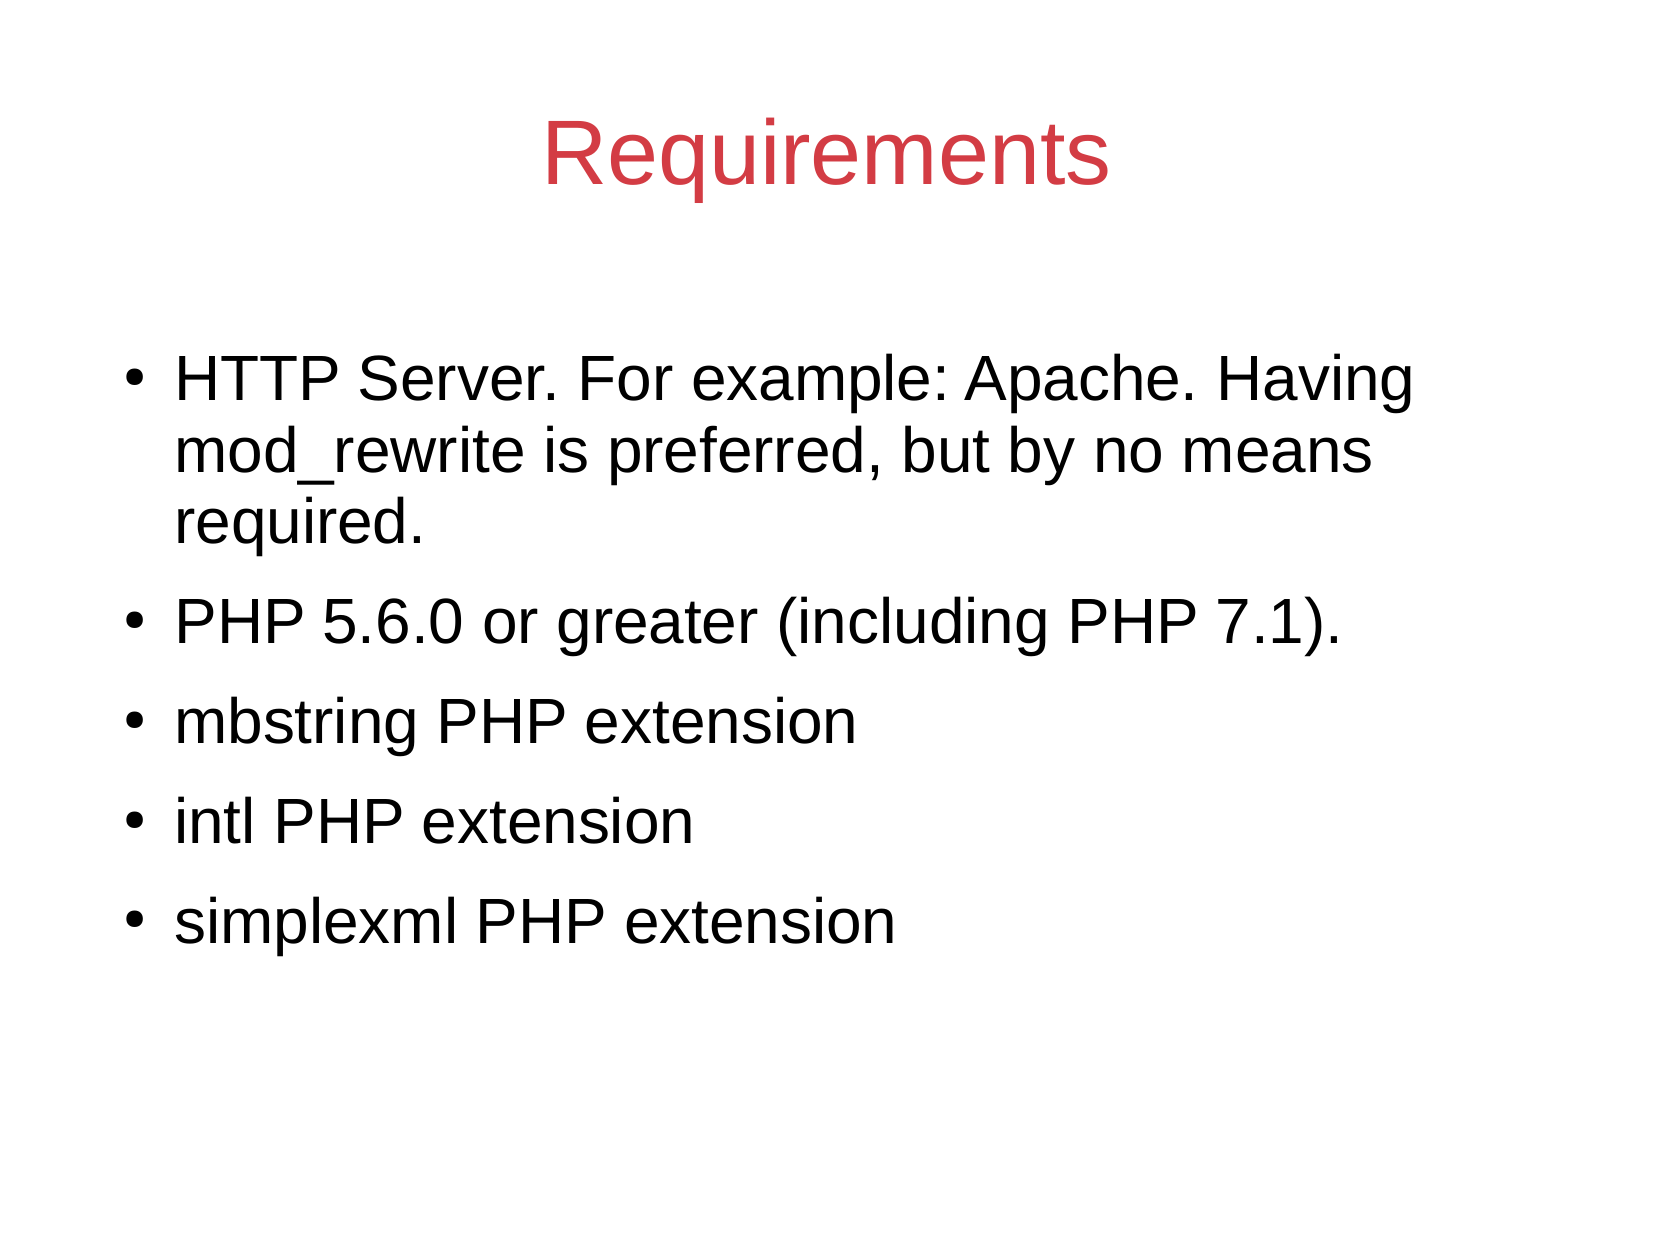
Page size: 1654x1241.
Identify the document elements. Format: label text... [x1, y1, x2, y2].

list HTTP Server. For example: Apache. Having mod_rewrite is preferred, but by no means required. PHP 5.6.0 or greater (including PHP 7.1). mbstring PHP extension intl PHP extension simplexml PHP extension [106, 242, 1595, 963]
title Requirements [82, 49, 1571, 257]
